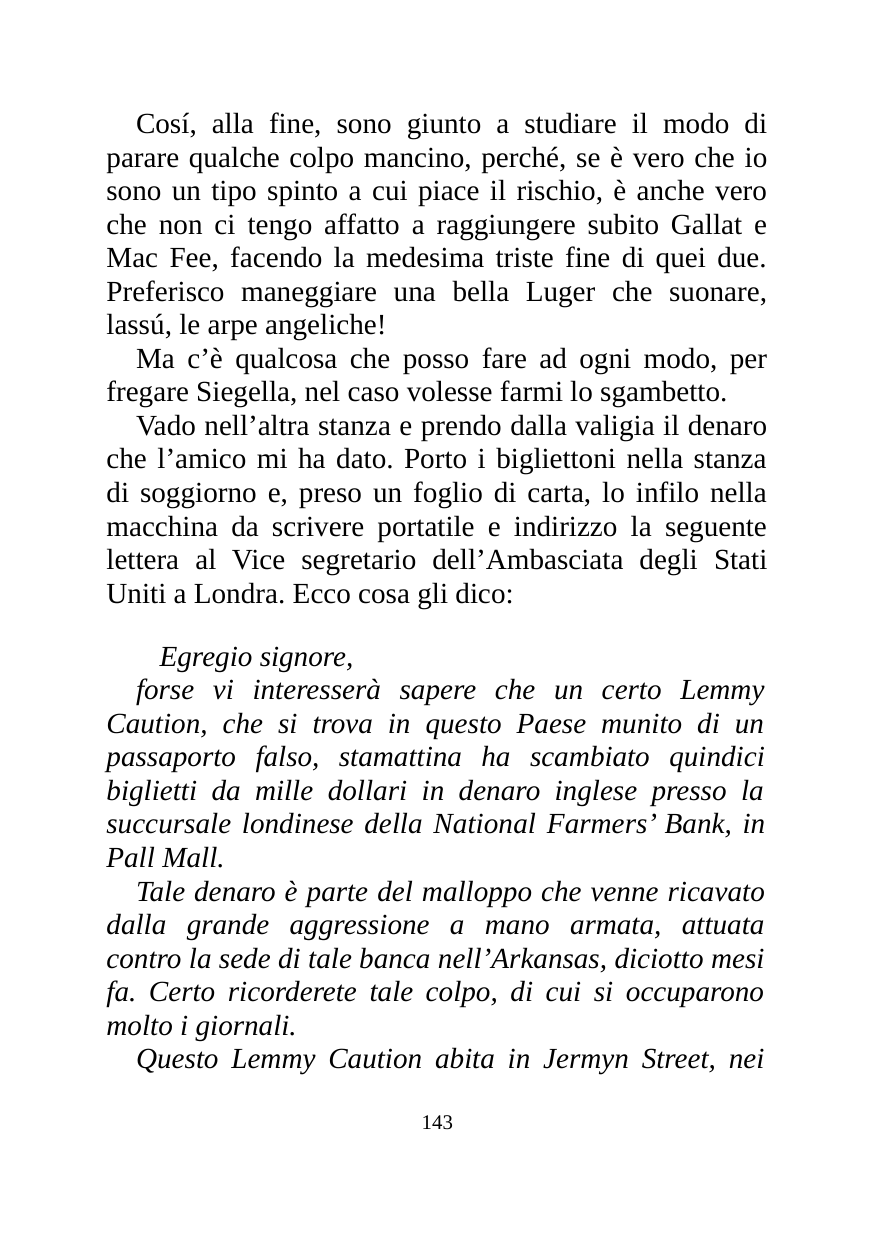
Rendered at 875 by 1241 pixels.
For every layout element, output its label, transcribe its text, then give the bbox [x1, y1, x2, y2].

text Ma c’è qualcosa che posso fare ad ogni modo, per fregare Siegella, nel caso volesse farmi lo sgambetto. [106, 341, 768, 408]
text forse vi interesserà sapere che un certo Lemmy Caution, che si trova in questo Paese munito di un passaporto falso, stamattina ha scambiato quindici biglietti da mille dollari in denaro inglese presso la succursale londinese della National Farmers’ Bank, in Pall Mall. [106, 672, 768, 874]
text Cosí, alla fine, sono giunto a studiare il modo di parare qualche colpo mancino, perché, se è vero che io sono un tipo spinto a cui piace il rischio, è anche vero che non ci tengo affatto a raggiungere subito Gallat e Mac Fee, facendo la medesima triste fine di quei due. Preferisco maneggiare una bella Luger che suonare, lassú, le arpe angeliche! [106, 106, 768, 341]
text Egregio signore, [130, 639, 768, 672]
text Tale denaro è parte del malloppo che venne ricavato dalla grande aggressione a mano armata, attuata contro la sede di tale banca nell’Arkansas, diciotto mesi fa. Certo ricorderete tale colpo, di cui si occuparono molto i giornali. [106, 874, 768, 1041]
text Questo Lemmy Caution abita in Jermyn Street, nei [106, 1041, 768, 1075]
text Vado nell’altra stanza e prendo dalla valigia il denaro che l’amico mi ha dato. Porto i bigliettoni nella stanza di soggiorno e, preso un foglio di carta, lo infilo nella macchina da scrivere portatile e indirizzo la seguente lettera al Vice segretario dell’Ambasciata degli Stati Uniti a Londra. Ecco cosa gli dico: [106, 408, 768, 609]
